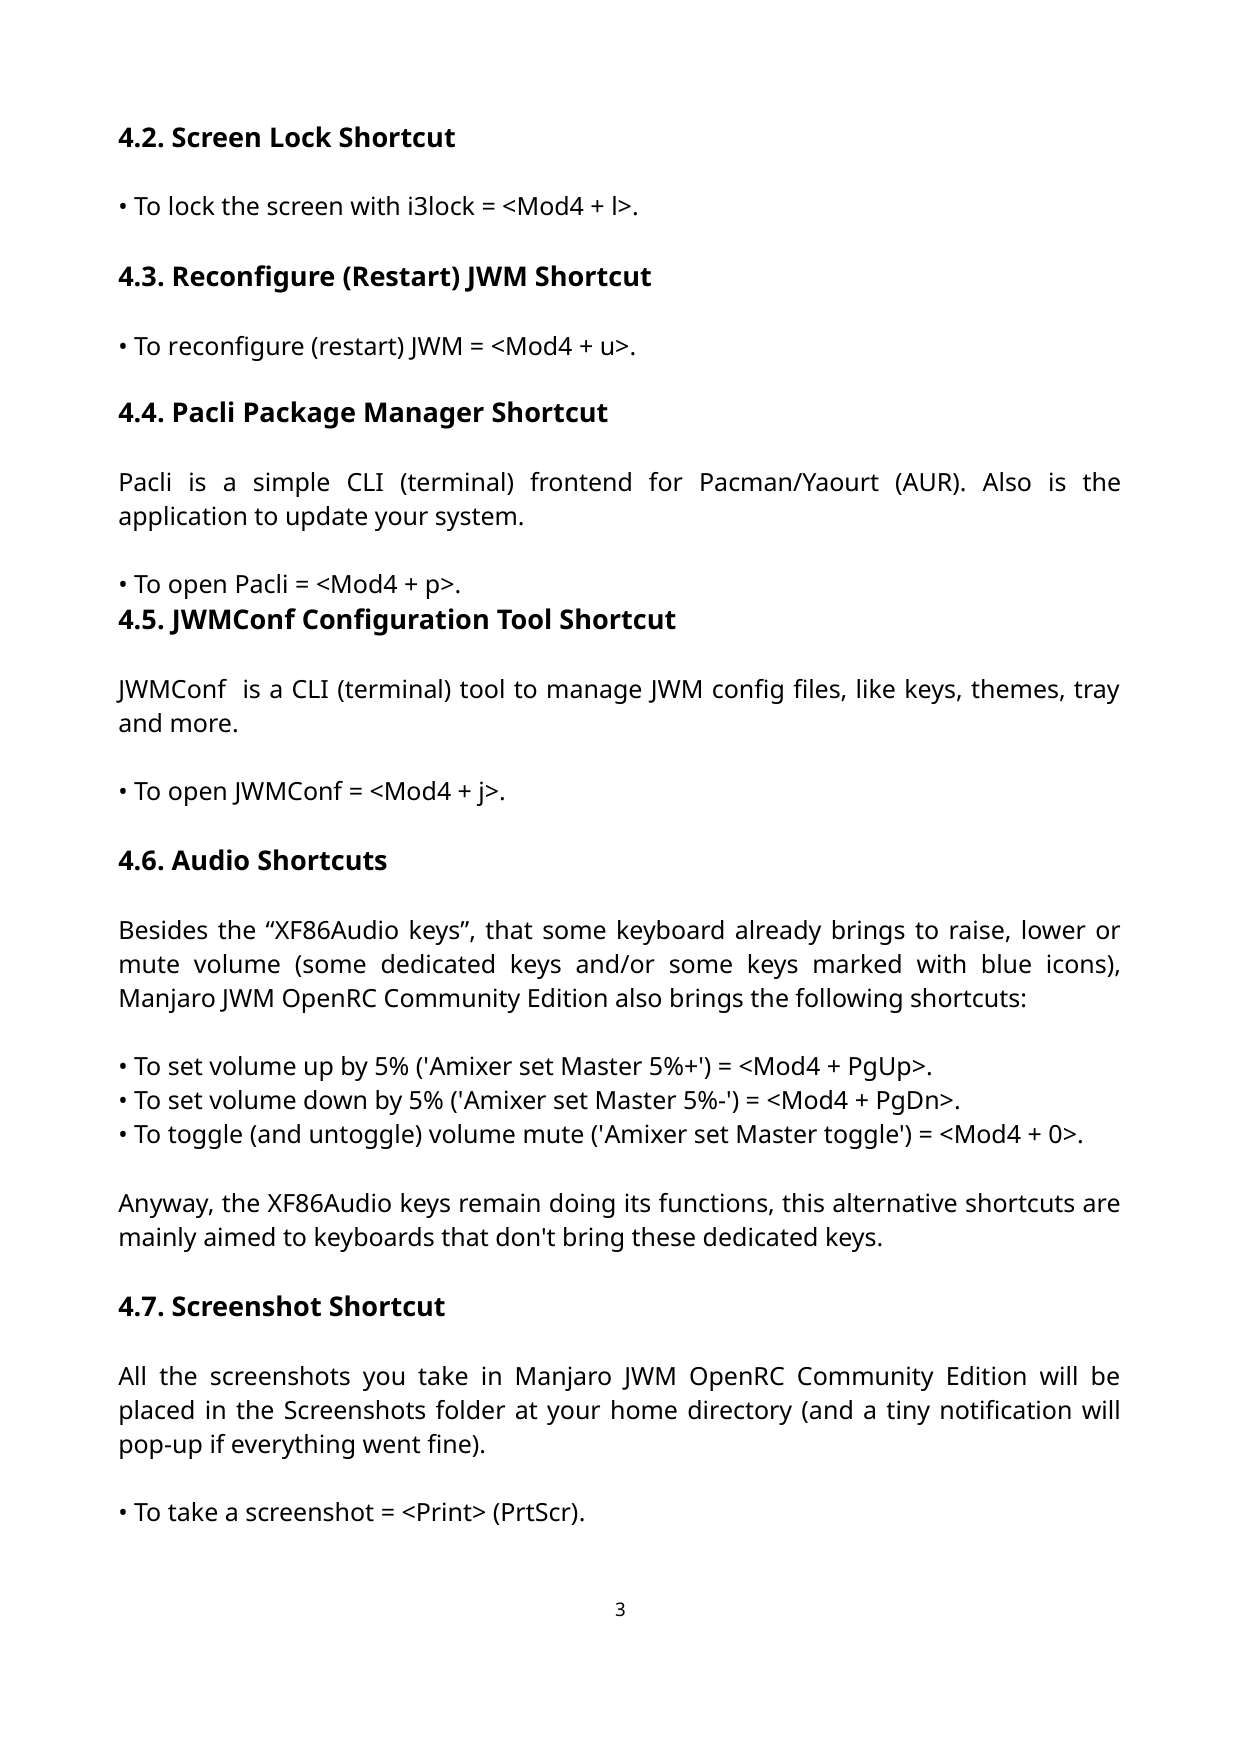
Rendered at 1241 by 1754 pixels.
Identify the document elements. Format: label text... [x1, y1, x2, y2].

subtitle 4.2. Screen Lock Shortcut [118, 118, 1122, 155]
text • To reconfigure (restart) JWM = <Mod4 + u>. [118, 328, 1122, 362]
text Pacli is a simple CLI (terminal) frontend for Pacman/Yaourt (AUR). Also is the application to update your system. [118, 464, 1122, 532]
subtitle 4.6. Audio Shortcuts [118, 842, 1122, 879]
subtitle 4.3. Reconfigure (Restart) JWM Shortcut [118, 257, 1122, 294]
text • To lock the screen with i3lock = <Mod4 + l>. [118, 189, 1122, 223]
text • To open JWMConf = <Mod4 + j>. [118, 774, 1122, 808]
subtitle 4.5. JWMConf Configuration Tool Shortcut [118, 601, 1122, 637]
text Anyway, the XF86Audio keys remain doing its functions, this alternative shortcuts are mainly aimed to keyboards that don't bring these dedicated keys. [118, 1185, 1122, 1253]
text • To take a screenshot = <Print> (PrtScr). [118, 1494, 1122, 1529]
text JWMConf is a CLI (terminal) tool to manage JWM config files, like keys, themes, tray and more. [118, 671, 1122, 739]
subtitle 4.4. Pacli Package Manager Shortcut [118, 393, 1122, 430]
text • To toggle (and untoggle) volume mute ('Amixer set Master toggle') = <Mod4 + 0>. [118, 1117, 1122, 1151]
text All the screenshots you take in Manjaro JWM OpenRC Community Edition will be placed in the Screenshots folder at your home directory (and a tiny notification will pop-up if everything went fine). [118, 1358, 1122, 1461]
text • To open Pacli = <Mod4 + p>. [118, 566, 1122, 601]
subtitle 4.7. Screenshot Shortcut [118, 1287, 1122, 1324]
text Besides the “XF86Audio keys”, that some keyboard already brings to raise, lower or mute volume (some dedicated keys and/or some keys marked with blue icons), Manjaro JWM OpenRC Community Edition also brings the following shortcuts: [118, 913, 1122, 1015]
text • To set volume up by 5% ('Amixer set Master 5%+') = <Mod4 + PgUp>. [118, 1049, 1122, 1083]
text • To set volume down by 5% ('Amixer set Master 5%-') = <Mod4 + PgDn>. [118, 1083, 1122, 1117]
